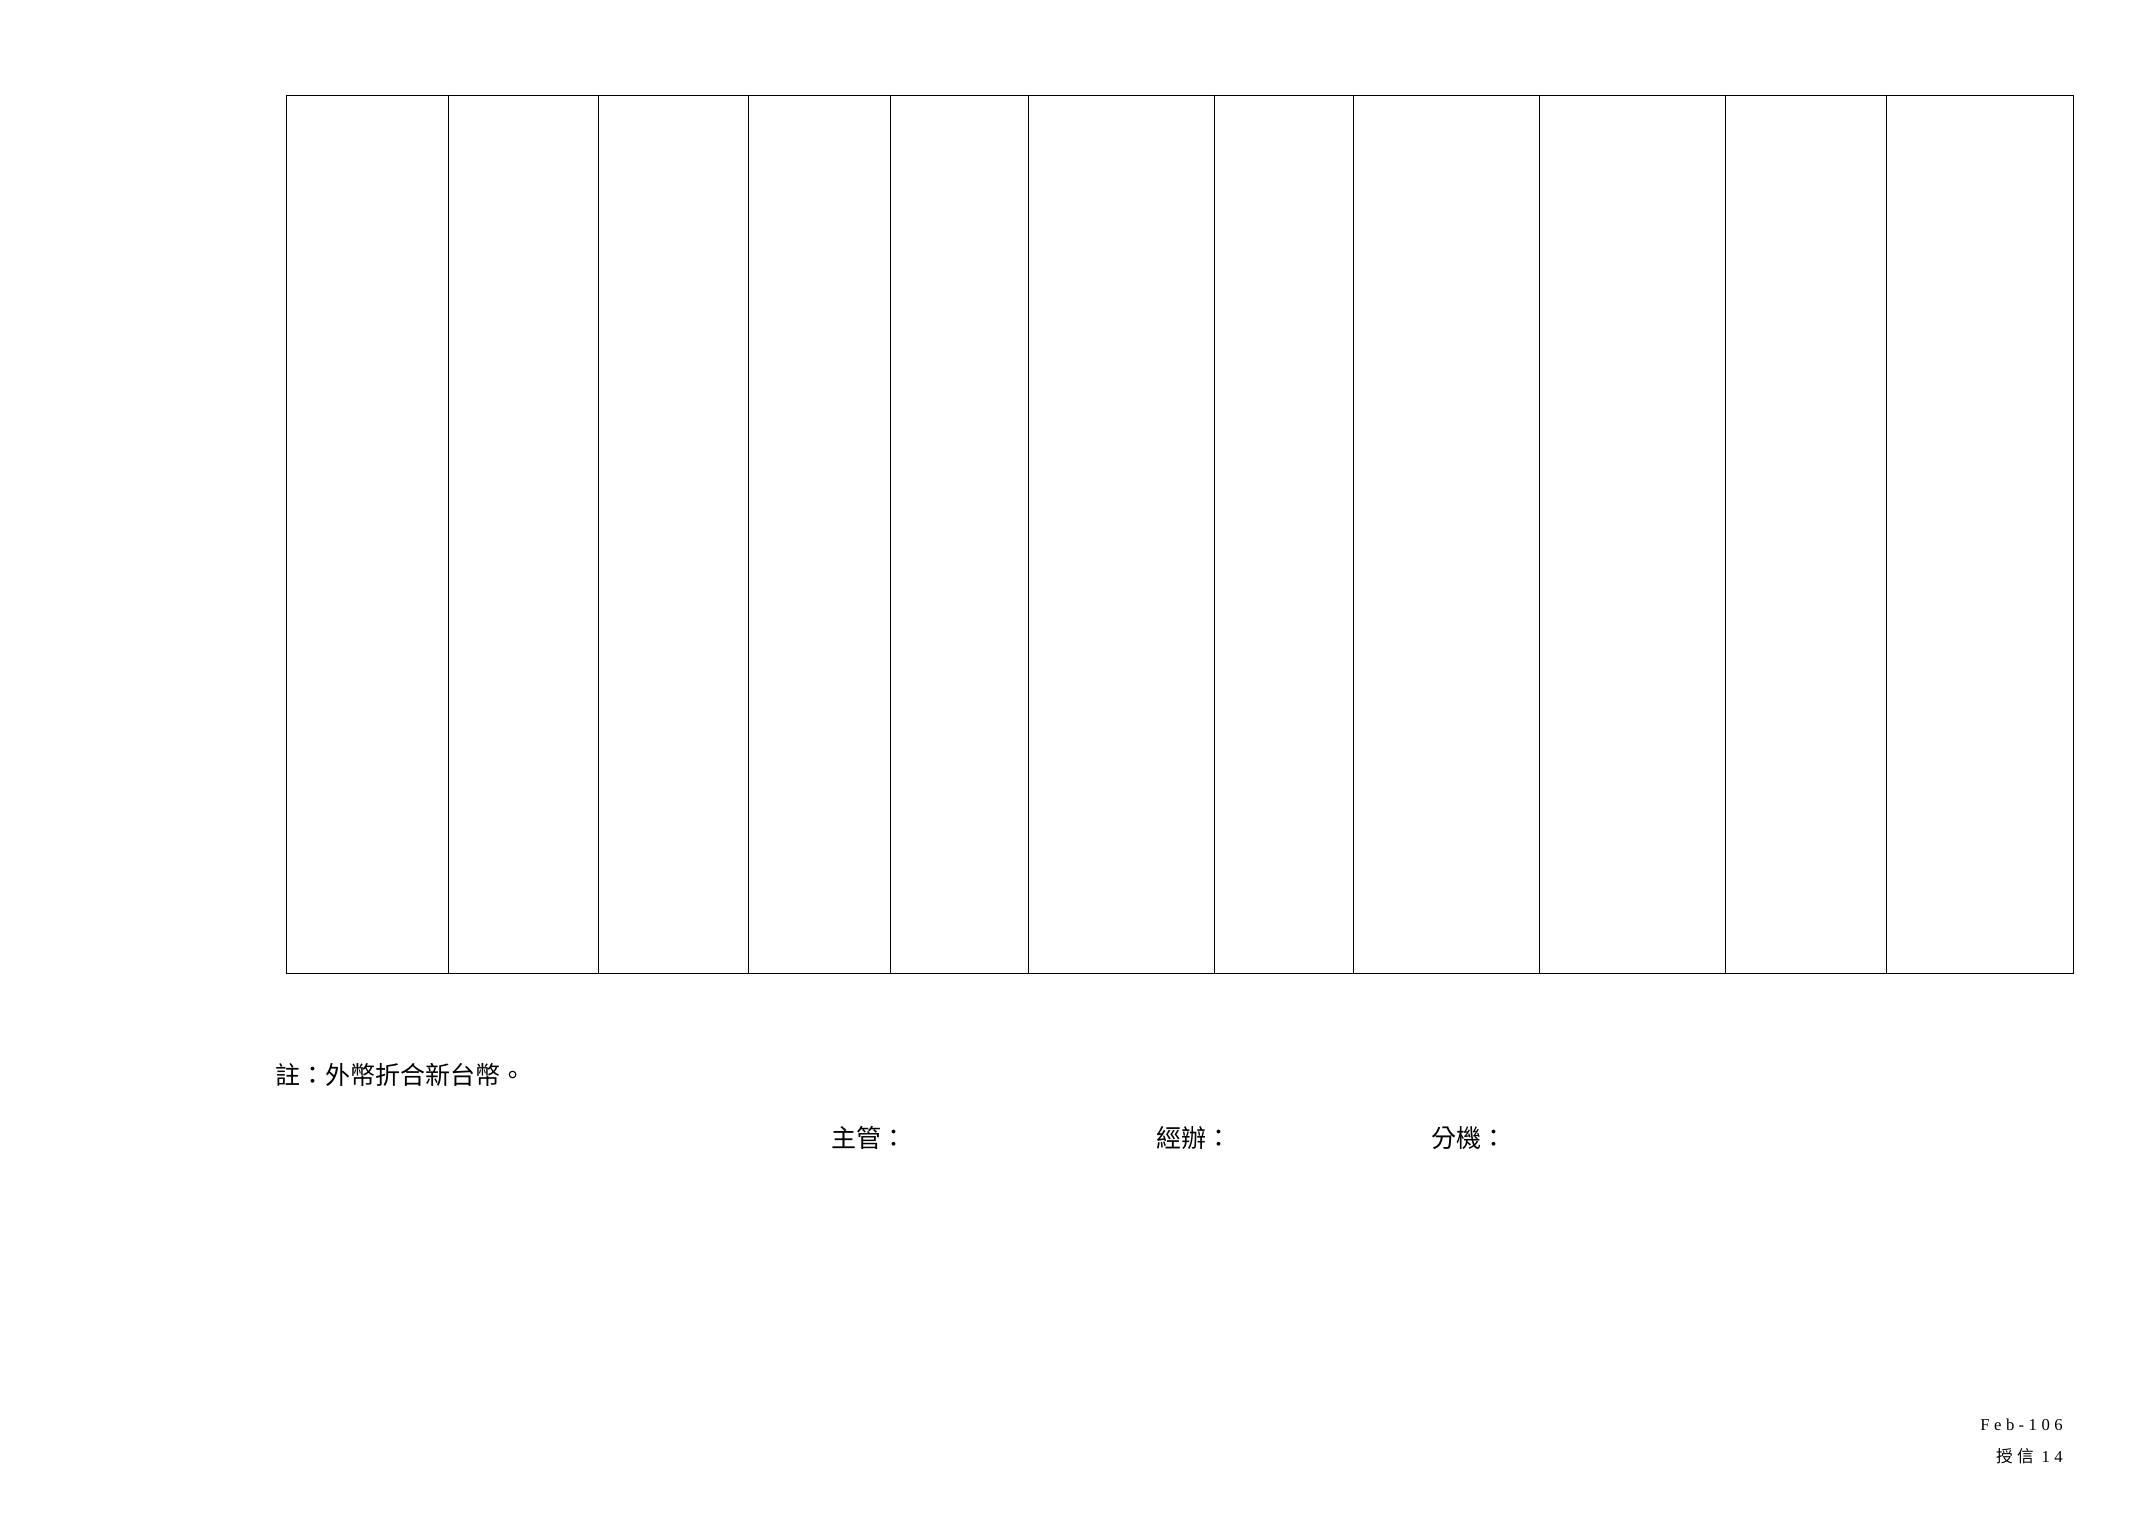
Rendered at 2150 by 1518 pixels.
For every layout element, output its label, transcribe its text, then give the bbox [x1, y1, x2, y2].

table_cell [449, 96, 598, 973]
table_cell [1540, 96, 1725, 973]
table_cell [1215, 96, 1353, 973]
table_cell [287, 96, 448, 973]
table_cell [1887, 96, 2073, 973]
table_cell [1029, 96, 1214, 973]
table_cell [749, 96, 890, 973]
table_cell [1354, 96, 1539, 973]
table_cell [891, 96, 1028, 973]
text 註：外幣折合新台幣。 [275, 1032, 2062, 1095]
table_cell [1726, 96, 1886, 973]
text 主管： 經辦： 分機： [275, 1095, 2062, 1157]
table_cell [599, 96, 748, 973]
